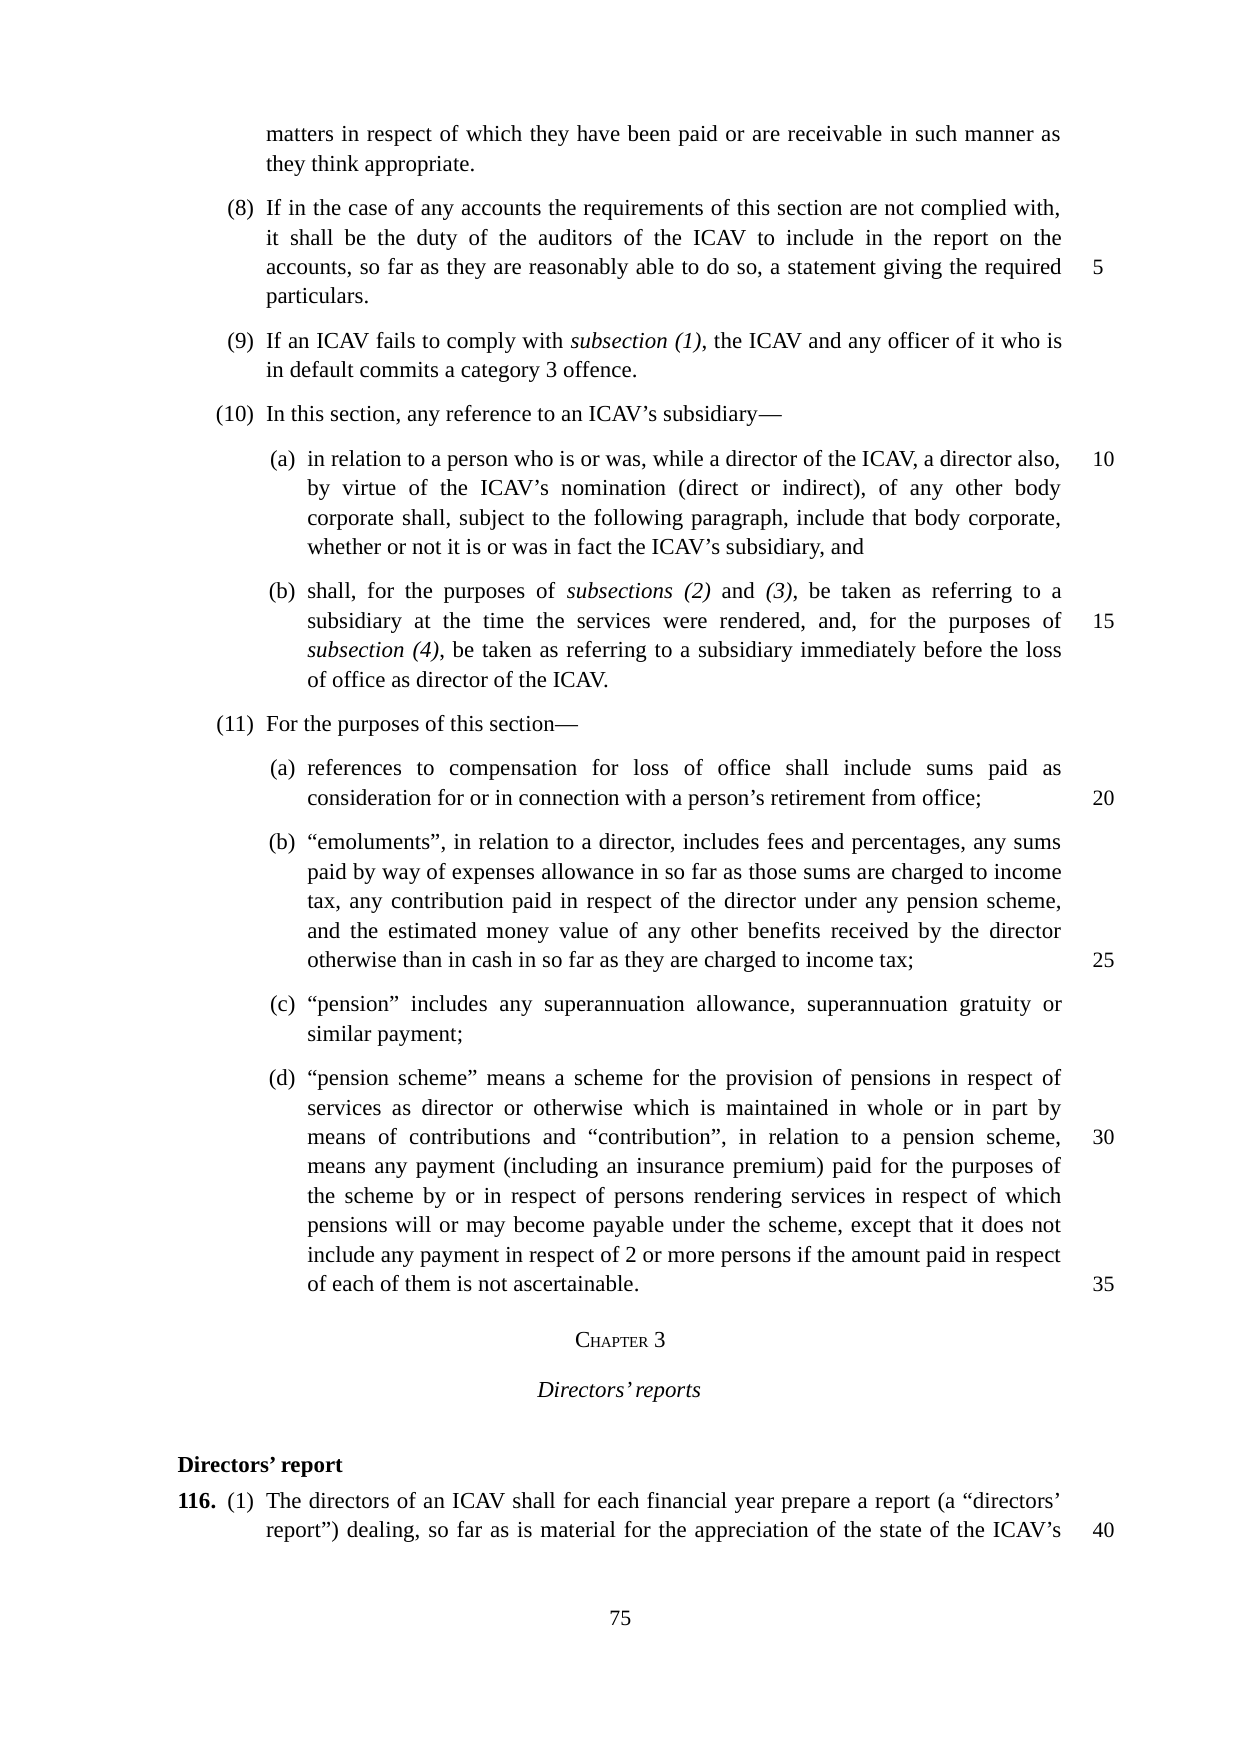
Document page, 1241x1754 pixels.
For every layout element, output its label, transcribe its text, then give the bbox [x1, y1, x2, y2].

title Directors’ reports [177, 1376, 1063, 1402]
text (9) If an ICAV fails to comply with subsection (1), the ICAV and any officer of it who is in default commits a category 3 offence. [177, 324, 1063, 383]
text matters in respect of which they have been paid or are receivable in such manner as they think appropriate. [177, 118, 1063, 177]
text Directors’ report [177, 1449, 1063, 1479]
text (a) references to compensation for loss of office shall include sums paid as consideration for or in connection with a person’s retirement from office; [177, 752, 1063, 811]
text (c) “pension” includes any superannuation allowance, superannuation gratuity or similar payment; [177, 988, 1063, 1047]
text 116. (1) The directors of an ICAV shall for each financial year prepare a report (a “directors’ report”) dealing, so far as is material for the appreciation of the state of the ICAV’s [177, 1485, 1063, 1544]
text (11) For the purposes of this section⁠— [177, 708, 1063, 737]
text (a) in relation to a person who is or was, while a director of the ICAV, a director also, by virtue of the ICAV’s nomination (direct or indirect), of any other body corporate shall, subject to the following paragraph, include that body corporate, whether or not it is or was in fact the ICAV’s subsidiary, and [177, 443, 1063, 561]
text (d) “pension scheme” means a scheme for the provision of pensions in respect of services as director or otherwise which is maintained in whole or in part by means of contributions and “contribution”, in relation to a pension scheme, means any payment (including an insurance premium) paid for the purposes of the scheme by or in respect of persons rendering services in respect of which pensions will or may become payable under the scheme, except that it does not include any payment in respect of 2 or more persons if the amount paid in respect of each of them is not ascertainable. [177, 1062, 1063, 1298]
text (b) “emoluments”, in relation to a director, includes fees and percentages, any sums paid by way of expenses allowance in so far as those sums are charged to income tax, any contribution paid in respect of the director under any pension scheme, and the estimated money value of any other benefits received by the director otherwise than in cash in so far as they are charged to income tax; [177, 826, 1063, 973]
text (10) In this section, any reference to an ICAV’s subsidiary⁠— [177, 398, 1063, 428]
text (b) shall, for the purposes of subsections (2) and (3), be taken as referring to a subsidiary at the time the services were rendered, and, for the purposes of subsection (4), be taken as referring to a subsidiary immediately before the loss of office as director of the ICAV. [177, 575, 1063, 693]
text (8) If in the case of any accounts the requirements of this section are not complied with, it shall be the duty of the auditors of the ICAV to include in the report on the accounts, so far as they are reasonably able to do so, a statement giving the required particulars. [177, 192, 1063, 310]
text Chapter 3 [177, 1327, 1063, 1353]
